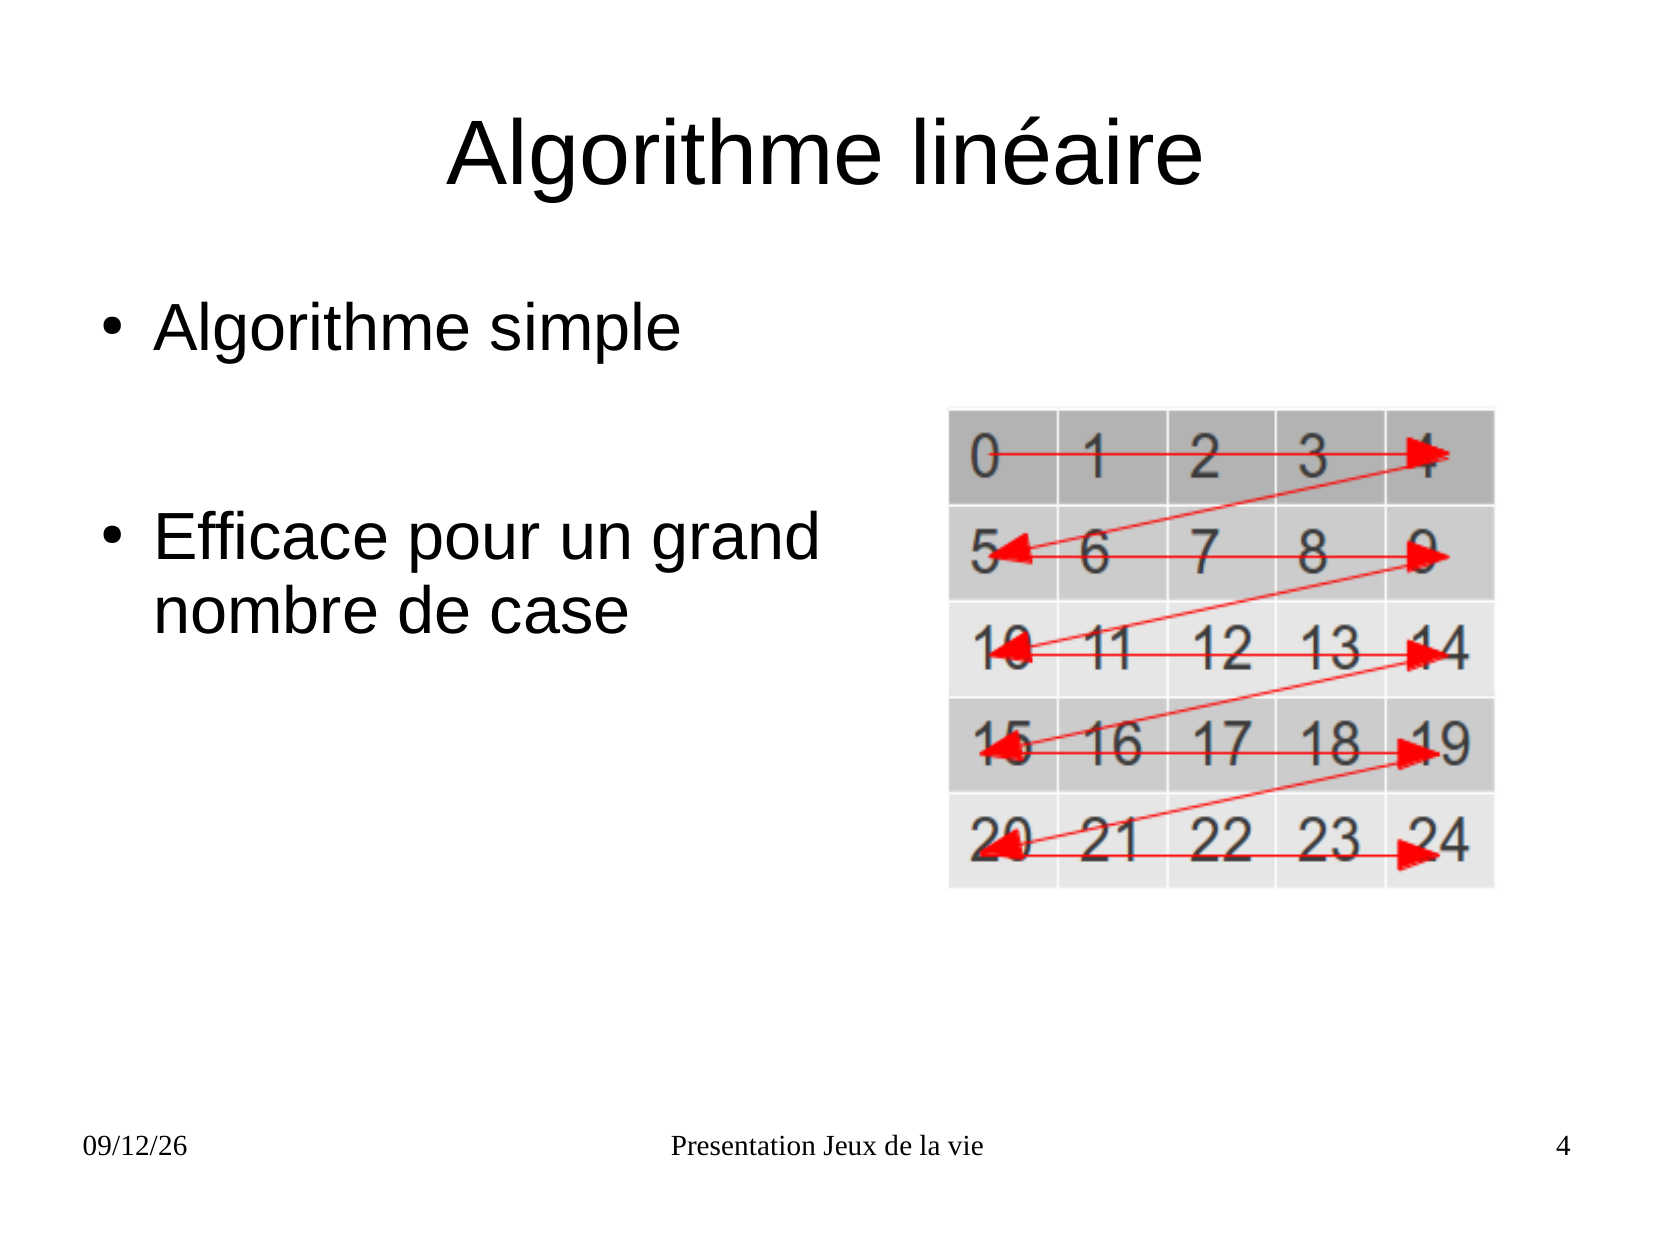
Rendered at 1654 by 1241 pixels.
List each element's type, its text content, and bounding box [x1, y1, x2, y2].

title Algorithme linéaire [82, 49, 1571, 257]
list Algorithme simple Efficace pour un grand nombre de case [82, 290, 863, 1010]
picture [923, 389, 1538, 911]
